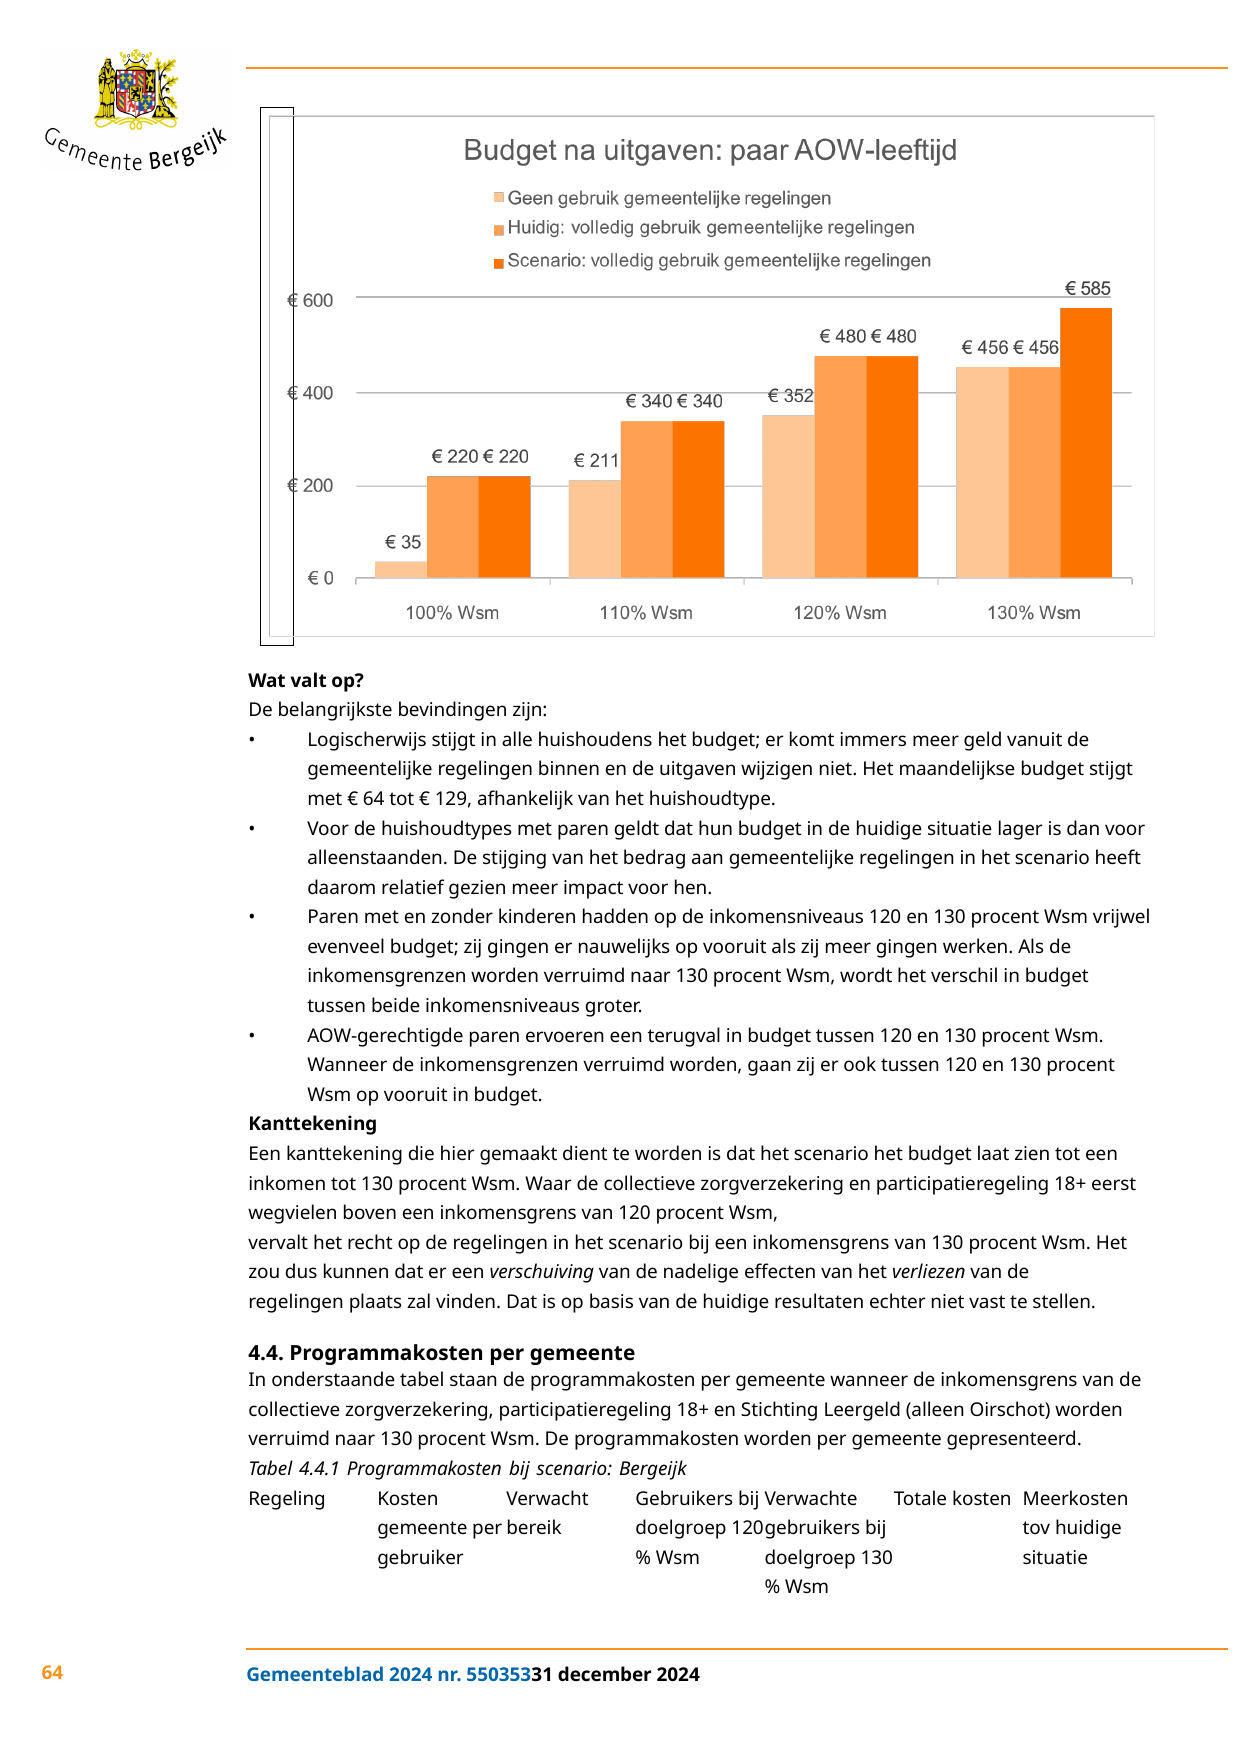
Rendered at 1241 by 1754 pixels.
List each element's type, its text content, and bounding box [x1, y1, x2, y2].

text Tabel 4.4.1 Programmakosten bij scenario: Bergeijk [248, 1455, 1152, 1481]
table_header Gebruikers bij doelgroep 120% Wsm [635, 1485, 764, 1599]
text In onderstaande tabel staan de programmakosten per gemeente wanneer de inkomensgrens van de collectieve zorgverzekering, participatieregeling 18+ en Stichting Leergeld (alleen Oirschot) worden verruimd naar 130 procent Wsm. De programmakosten worden per gemeente gepresenteerd. [248, 1366, 1152, 1451]
table_header Regeling [248, 1485, 377, 1599]
table_header Meerkosten tov huidige situatie [1023, 1485, 1152, 1599]
table_header Kosten gemeente per gebruiker [377, 1485, 506, 1599]
list Logischerwijs stijgt in alle huishoudens het budget; er komt immers meer geld vanuit de gemeentelijke regelingen binnen en de uitgaven wijzigen niet. Het maandelijkse budget stijgt met € 64 tot € 129, afhankelijk van het huishoudtype. [248, 726, 1152, 811]
list Paren met en zonder kinderen hadden op de inkomensniveaus 120 en 130 procent Wsm vrijwel evenveel budget; zij gingen er nauwelijks op vooruit als zij meer gingen werken. Als de inkomensgrenzen worden verruimd naar 130 procent Wsm, wordt het verschil in budget tussen beide inkomensniveaus groter. [248, 903, 1152, 1018]
list AOW-gerechtigde paren ervoeren een terugval in budget tussen 120 en 130 procent Wsm. Wanneer de inkomensgrenzen verruimd worden, gaan zij er ook tussen 120 en 130 procent Wsm op vooruit in budget. [248, 1022, 1152, 1107]
list Voor de huishoudtypes met paren geldt dat hun budget in de huidige situatie lager is dan voor alleenstaanden. De stijging van het bedrag aan gemeentelijke regelingen in het scenario heeft daarom relatief gezien meer impact voor hen. [248, 815, 1152, 899]
table_header Totale kosten [894, 1485, 1022, 1599]
text De belangrijkste bevindingen zijn: [248, 696, 1152, 722]
text Wat valt op? [248, 667, 1152, 692]
table_header Verwacht bereik [506, 1485, 635, 1599]
picture [268, 115, 1155, 637]
table_header Kanttekening Een kanttekening die hier gemaakt dient te worden is dat het scenario het budget laat zien tot een inkomen tot 130 procent Wsm. Waar de collectieve zorgverzekering en participatieregeling 18+ eerst wegvielen boven een inkomensgrens van 120 procent Wsm, vervalt het recht op de regelingen in het scenario bij een inkomensgrens van 130 procent Wsm. Het zou dus kunnen dat er een verschuiving van de nadelige effecten van het verliezen van de regelingen plaats zal vinden. Dat is op basis van de huidige resultaten echter niet vast te stellen. [248, 1111, 1152, 1314]
table_header Verwachte gebruikers bij doelgroep 130% Wsm [764, 1485, 893, 1599]
picture [41, 47, 231, 172]
text 4.4. Programmakosten per gemeente [248, 1338, 1152, 1366]
